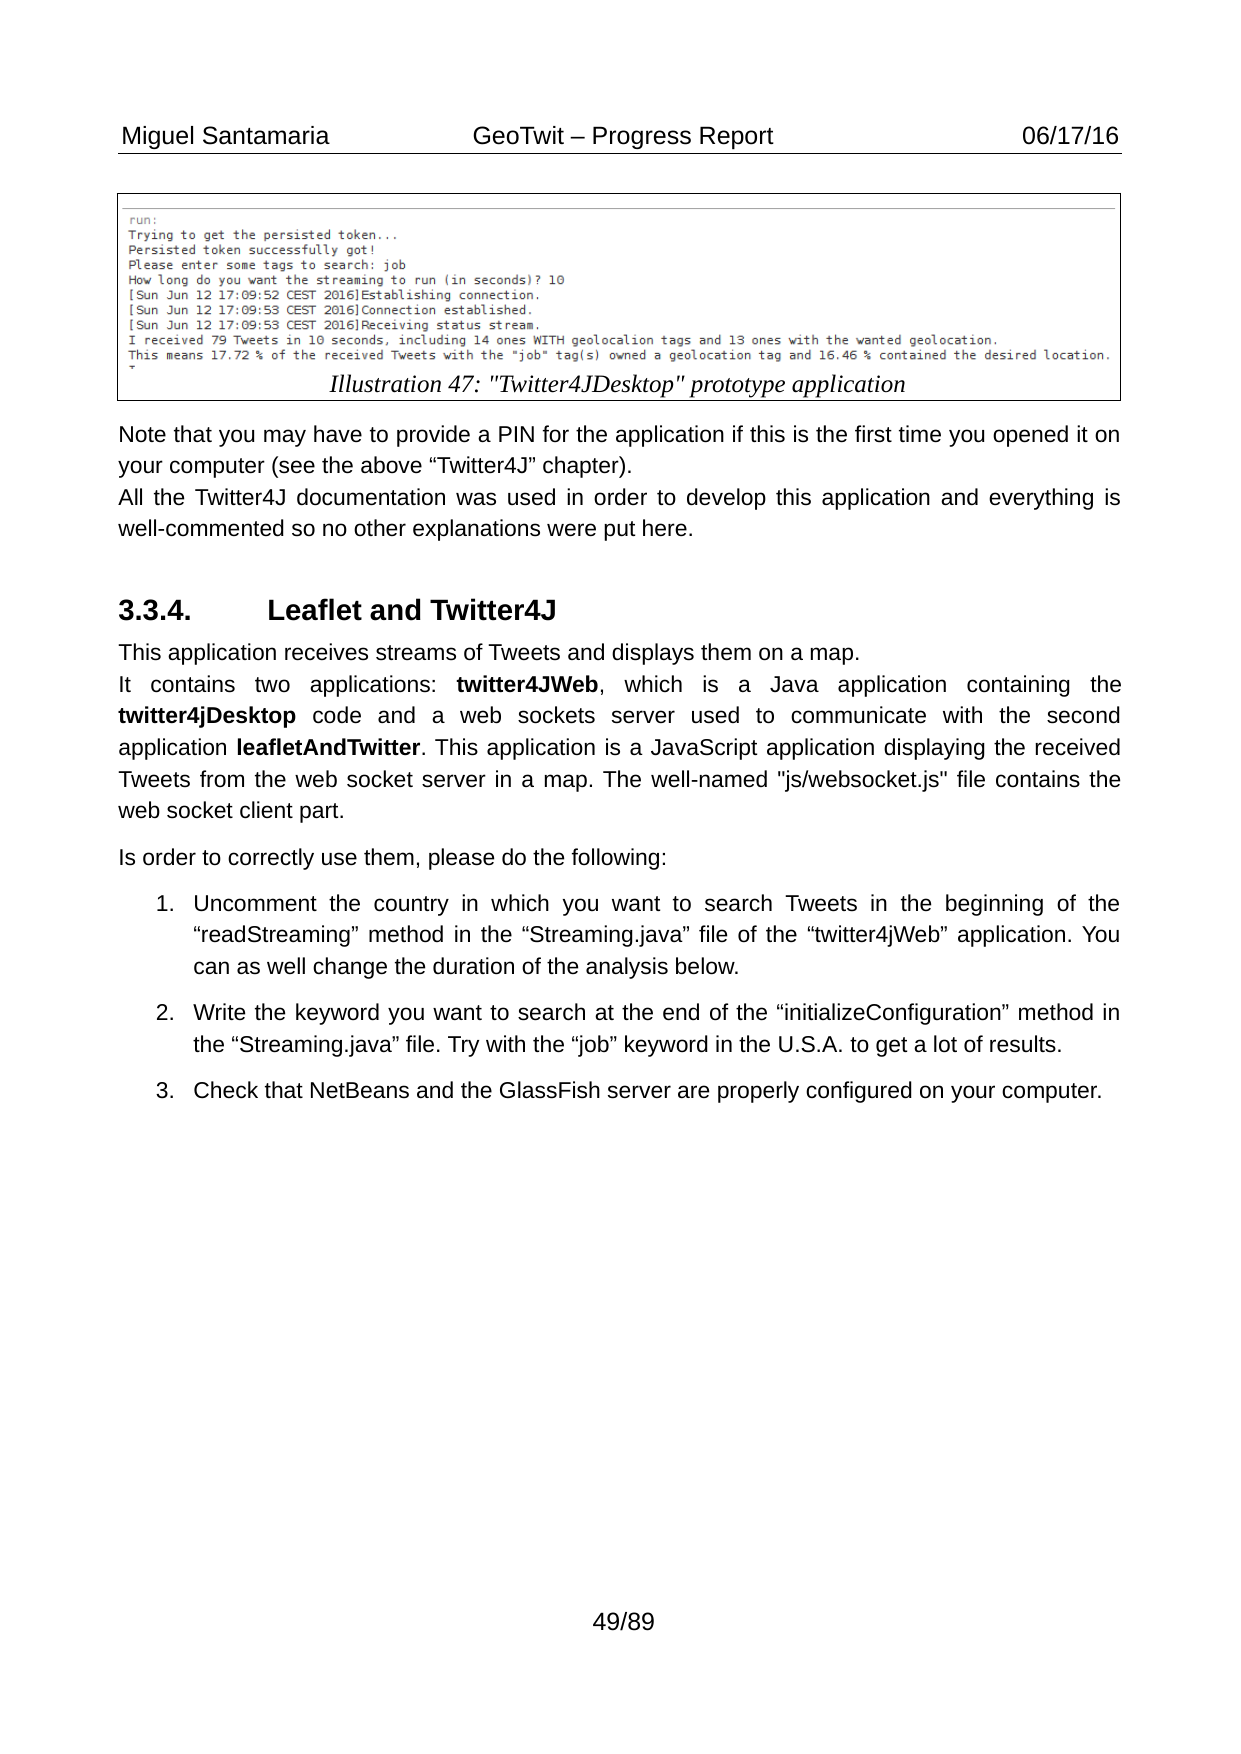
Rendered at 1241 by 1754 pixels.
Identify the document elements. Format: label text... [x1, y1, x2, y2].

subtitle Leaflet and Twitter4J [118, 593, 1122, 627]
text All the Twitter4J documentation was used in order to develop this application and everything is well-commented so no other explanations were put here. [118, 484, 1122, 542]
list Check that NetBeans and the GlassFish server are properly configured on your computer. [156, 1077, 1122, 1103]
text Illustration 47: "Twitter4JDesktop" prototype application [120, 369, 1118, 398]
text This application receives streams of Tweets and displays them on a map. [118, 639, 1122, 666]
list Write the keyword you want to search at the end of the “initializeConfiguration” method in the “Streaming.java” file. Try with the “job” keyword in the U.S.A. to get a lot of results. [156, 999, 1122, 1057]
list Uncomment the country in which you want to search Tweets in the beginning of the “readStreaming” method in the “Streaming.java” file of the “twitter4jWeb” application. You can as well change the duration of the analysis below. [156, 890, 1122, 979]
text It contains two applications: twitter4JWeb, which is a Java application containing the twitter4jDesktop code and a web sockets server used to communicate with the second application leafletAndTwitter. This application is a JavaScript application displaying the received Tweets from the web socket server in a map. The well-named "js/websocket.js" file contains the web socket client part. [118, 671, 1122, 823]
text Is order to correctly use them, please do the following: [118, 843, 1122, 870]
picture [122, 208, 1116, 369]
text Note that you may have to provide a PIN for the application if this is the first time you opened it on your computer (see the above “Twitter4J” chapter). [118, 182, 1122, 478]
